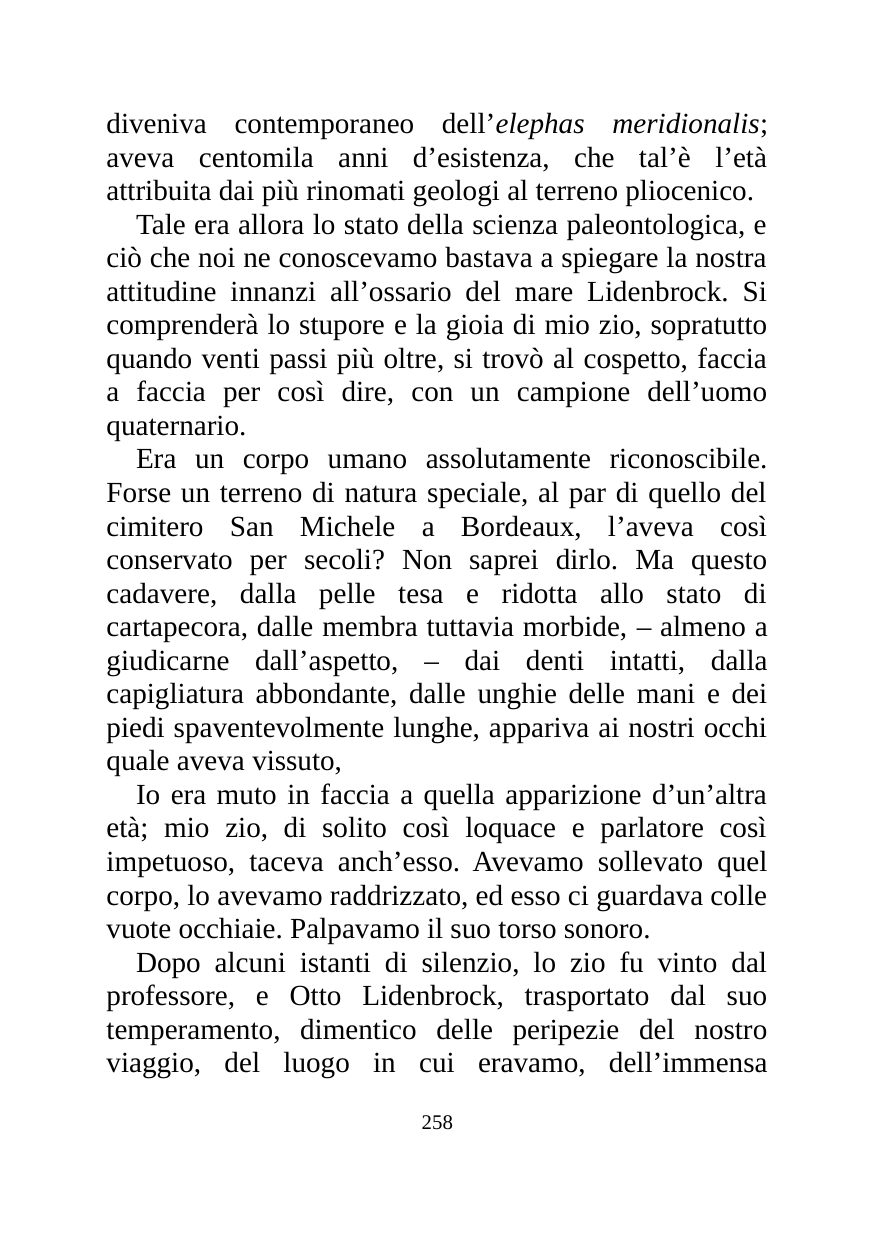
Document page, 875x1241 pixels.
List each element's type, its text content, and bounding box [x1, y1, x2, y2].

text Era un corpo umano assolutamente riconoscibile. Forse un terreno di natura speciale, al par di quello del cimitero San Michele a Bordeaux, l’aveva così conservato per secoli? Non saprei dirlo. Ma questo cadavere, dalla pelle tesa e ridotta allo stato di cartapecora, dalle membra tuttavia morbide, – almeno a giudicarne dall’aspetto, – dai denti intatti, dalla capigliatura abbondante, dalle unghie delle mani e dei piedi spaventevolmente lunghe, appariva ai nostri occhi quale aveva vissuto, [106, 442, 768, 777]
text Dopo alcuni istanti di silenzio, lo zio fu vinto dal professore, e Otto Lidenbrock, trasportato dal suo temperamento, dimentico delle peripezie del nostro viaggio, del luogo in cui eravamo, dell’immensa [106, 945, 768, 1079]
text Io era muto in faccia a quella apparizione d’un’altra età; mio zio, di solito così loquace e parlatore così impetuoso, taceva anch’esso. Avevamo sollevato quel corpo, lo avevamo raddrizzato, ed esso ci guardava colle vuote occhiaie. Palpavamo il suo torso sonoro. [106, 777, 768, 945]
text diveniva contemporaneo dell’elephas meridionalis; aveva centomila anni d’esistenza, che tal’è l’età attribuita dai più rinomati geologi al terreno pliocenico. [106, 106, 768, 207]
text Tale era allora lo stato della scienza paleontologica, e ciò che noi ne conoscevamo bastava a spiegare la nostra attitudine innanzi all’ossario del mare Lidenbrock. Si comprenderà lo stupore e la gioia di mio zio, sopratutto quando venti passi più oltre, si trovò al cospetto, faccia a faccia per così dire, con un campione dell’uomo quaternario. [106, 207, 768, 442]
